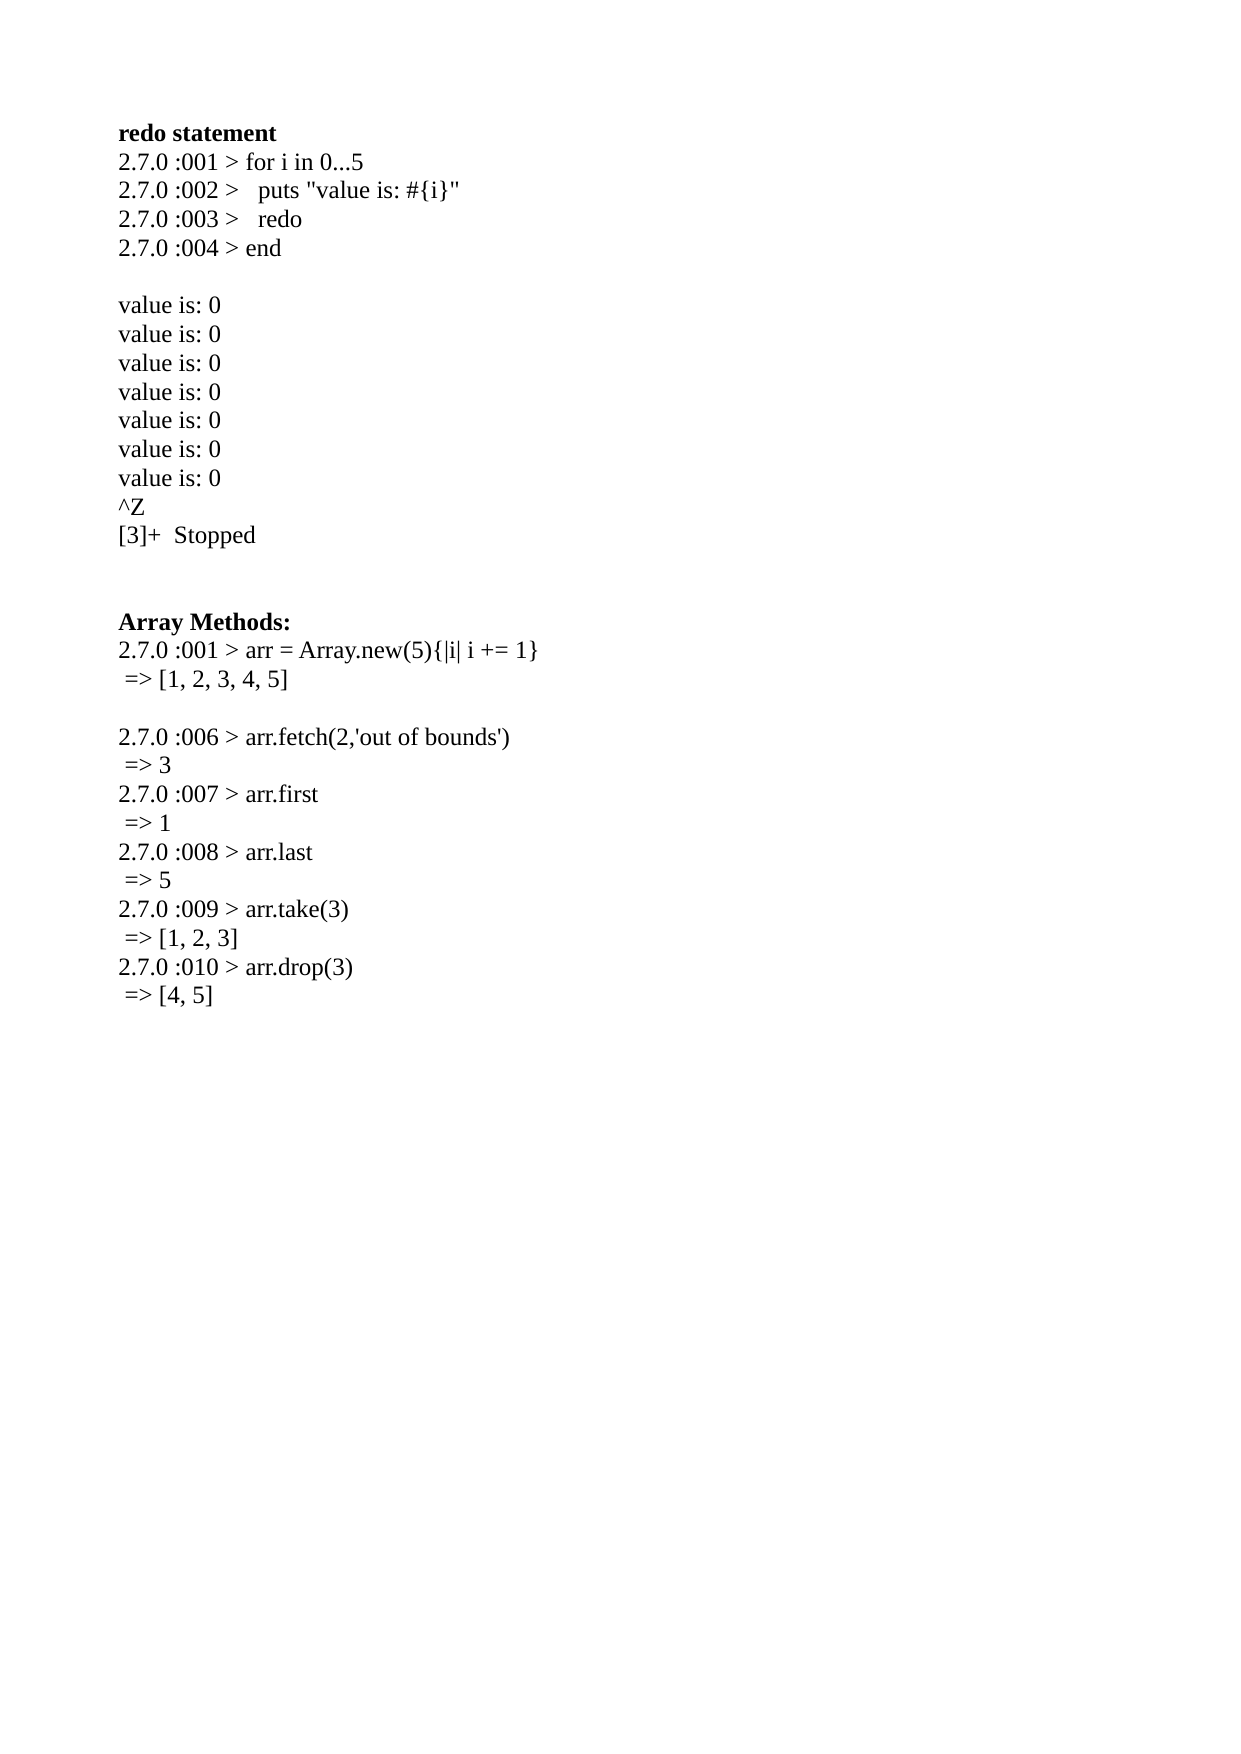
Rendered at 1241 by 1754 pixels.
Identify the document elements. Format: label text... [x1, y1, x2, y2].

text 2.7.0 :008 > arr.last [118, 837, 1122, 866]
text 2.7.0 :001 > arr = Array.new(5){|i| i += 1} [118, 636, 1122, 664]
text => [1, 2, 3] [118, 923, 1122, 952]
text 2.7.0 :002 > puts "value is: #{i}" [118, 176, 1122, 204]
text Array Methods: [118, 607, 1122, 636]
text 2.7.0 :006 > arr.fetch(2,'out of bounds') [118, 722, 1122, 751]
text value is: 0 [118, 319, 1122, 348]
text redo statement [118, 118, 1122, 147]
text => 3 [118, 751, 1122, 779]
text => [1, 2, 3, 4, 5] [118, 664, 1122, 693]
text 2.7.0 :007 > arr.first [118, 779, 1122, 808]
text 2.7.0 :001 > for i in 0...5 [118, 147, 1122, 176]
text value is: 0 [118, 406, 1122, 434]
text => 5 [118, 866, 1122, 894]
text value is: 0 [118, 434, 1122, 463]
text 2.7.0 :003 > redo [118, 204, 1122, 233]
text 2.7.0 :004 > end [118, 233, 1122, 262]
text 2.7.0 :009 > arr.take(3) [118, 894, 1122, 923]
text => 1 [118, 808, 1122, 837]
text value is: 0 [118, 291, 1122, 319]
text value is: 0 [118, 377, 1122, 406]
text ^Z [118, 492, 1122, 521]
text value is: 0 [118, 348, 1122, 377]
text value is: 0 [118, 463, 1122, 492]
text => [4, 5] [118, 981, 1122, 1009]
text 2.7.0 :010 > arr.drop(3) [118, 952, 1122, 981]
text [3]+ Stopped [118, 521, 1122, 549]
